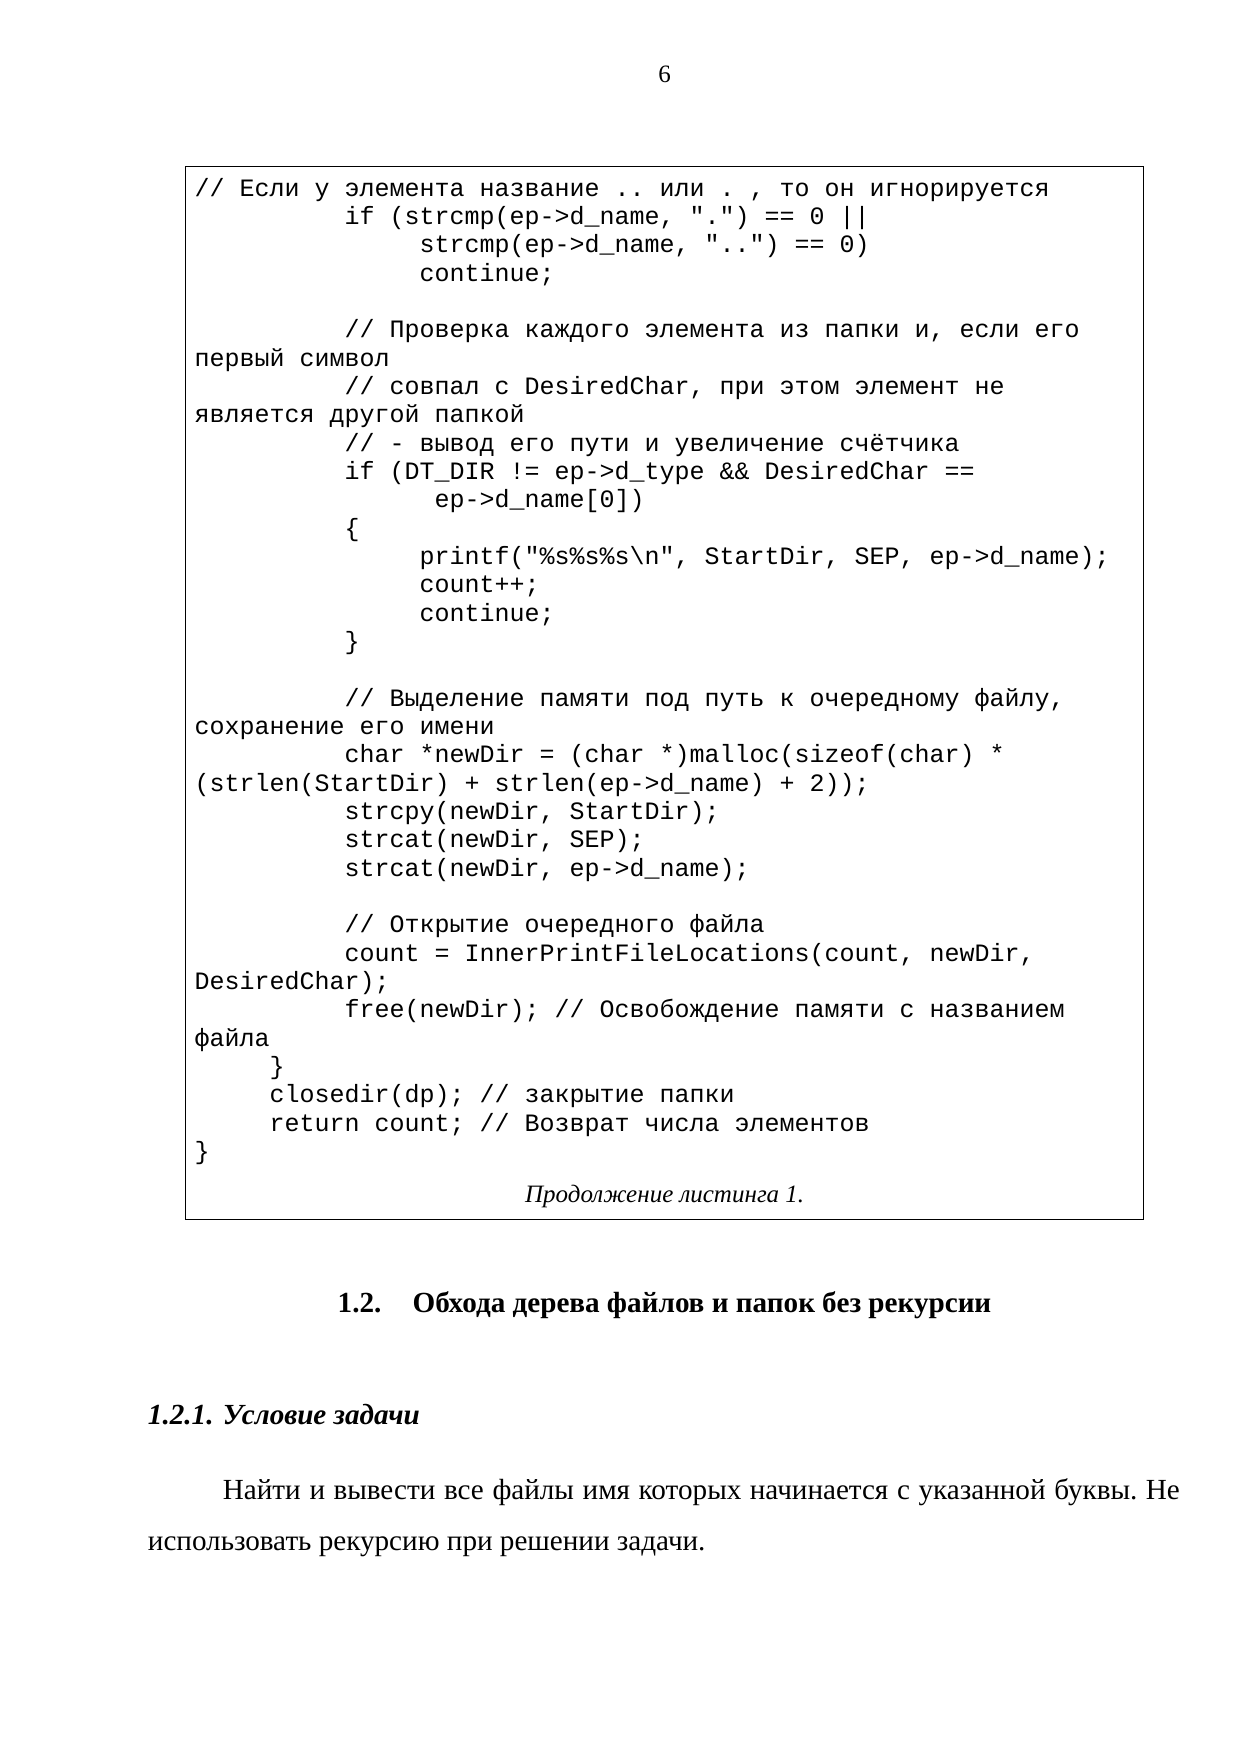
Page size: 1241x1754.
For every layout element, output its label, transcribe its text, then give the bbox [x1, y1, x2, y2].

text strcpy(newDir, StartDir); [194, 799, 1134, 827]
text Найти и вывести все файлы имя которых начинается с указанной буквы. Не использовать рекурсию при решении задачи. [148, 1472, 1181, 1556]
text { [194, 515, 1134, 544]
text Продолжение листинга 1. [194, 1179, 1134, 1208]
text free(newDir); // Освобождение памяти с названием файла [194, 997, 1134, 1054]
text // Проверка каждого элемента из папки и, если его первый символ [194, 317, 1134, 374]
text // Если у элемента название .. или . , то он игнорируется [194, 175, 1134, 204]
text } [194, 629, 1134, 657]
text // - вывод его пути и увеличение счётчика [194, 430, 1134, 459]
text printf("%s%s%s\n", StartDir, SEP, ep->d_name); [194, 544, 1134, 572]
text char *newDir = (char *)malloc(sizeof(char) * (strlen(StartDir) + strlen(ep->d_name) + 2)); [194, 742, 1134, 799]
text closedir(dp); // закрытие папки [194, 1082, 1134, 1110]
subtitle Условие задачи [148, 1397, 1181, 1431]
text strcmp(ep->d_name, "..") == 0) [194, 232, 1134, 260]
subtitle Обхода дерева файлов и папок без рекурсии [148, 154, 1181, 1318]
text return count; // Возврат числа элементов [194, 1110, 1134, 1139]
text // Открытие очередного файла [194, 912, 1134, 940]
text } [194, 1054, 1134, 1082]
text if (DT_DIR != ep->d_type && DesiredChar == [194, 459, 1134, 487]
text // Выделение памяти под путь к очередному файлу, сохранение его имени [194, 685, 1134, 742]
text ep->d_name[0]) [194, 487, 1134, 515]
text // совпал с DesiredChar, при этом элемент не является другой папкой [194, 374, 1134, 430]
text count++; [194, 572, 1134, 600]
text continue; [194, 600, 1134, 629]
text continue; [194, 260, 1134, 289]
text if (strcmp(ep->d_name, ".") == 0 || [194, 204, 1134, 232]
text strcat(newDir, SEP); [194, 827, 1134, 855]
text strcat(newDir, ep->d_name); [194, 855, 1134, 884]
text } [194, 1139, 1134, 1167]
text count = InnerPrintFileLocations(count, newDir, DesiredChar); [194, 940, 1134, 997]
